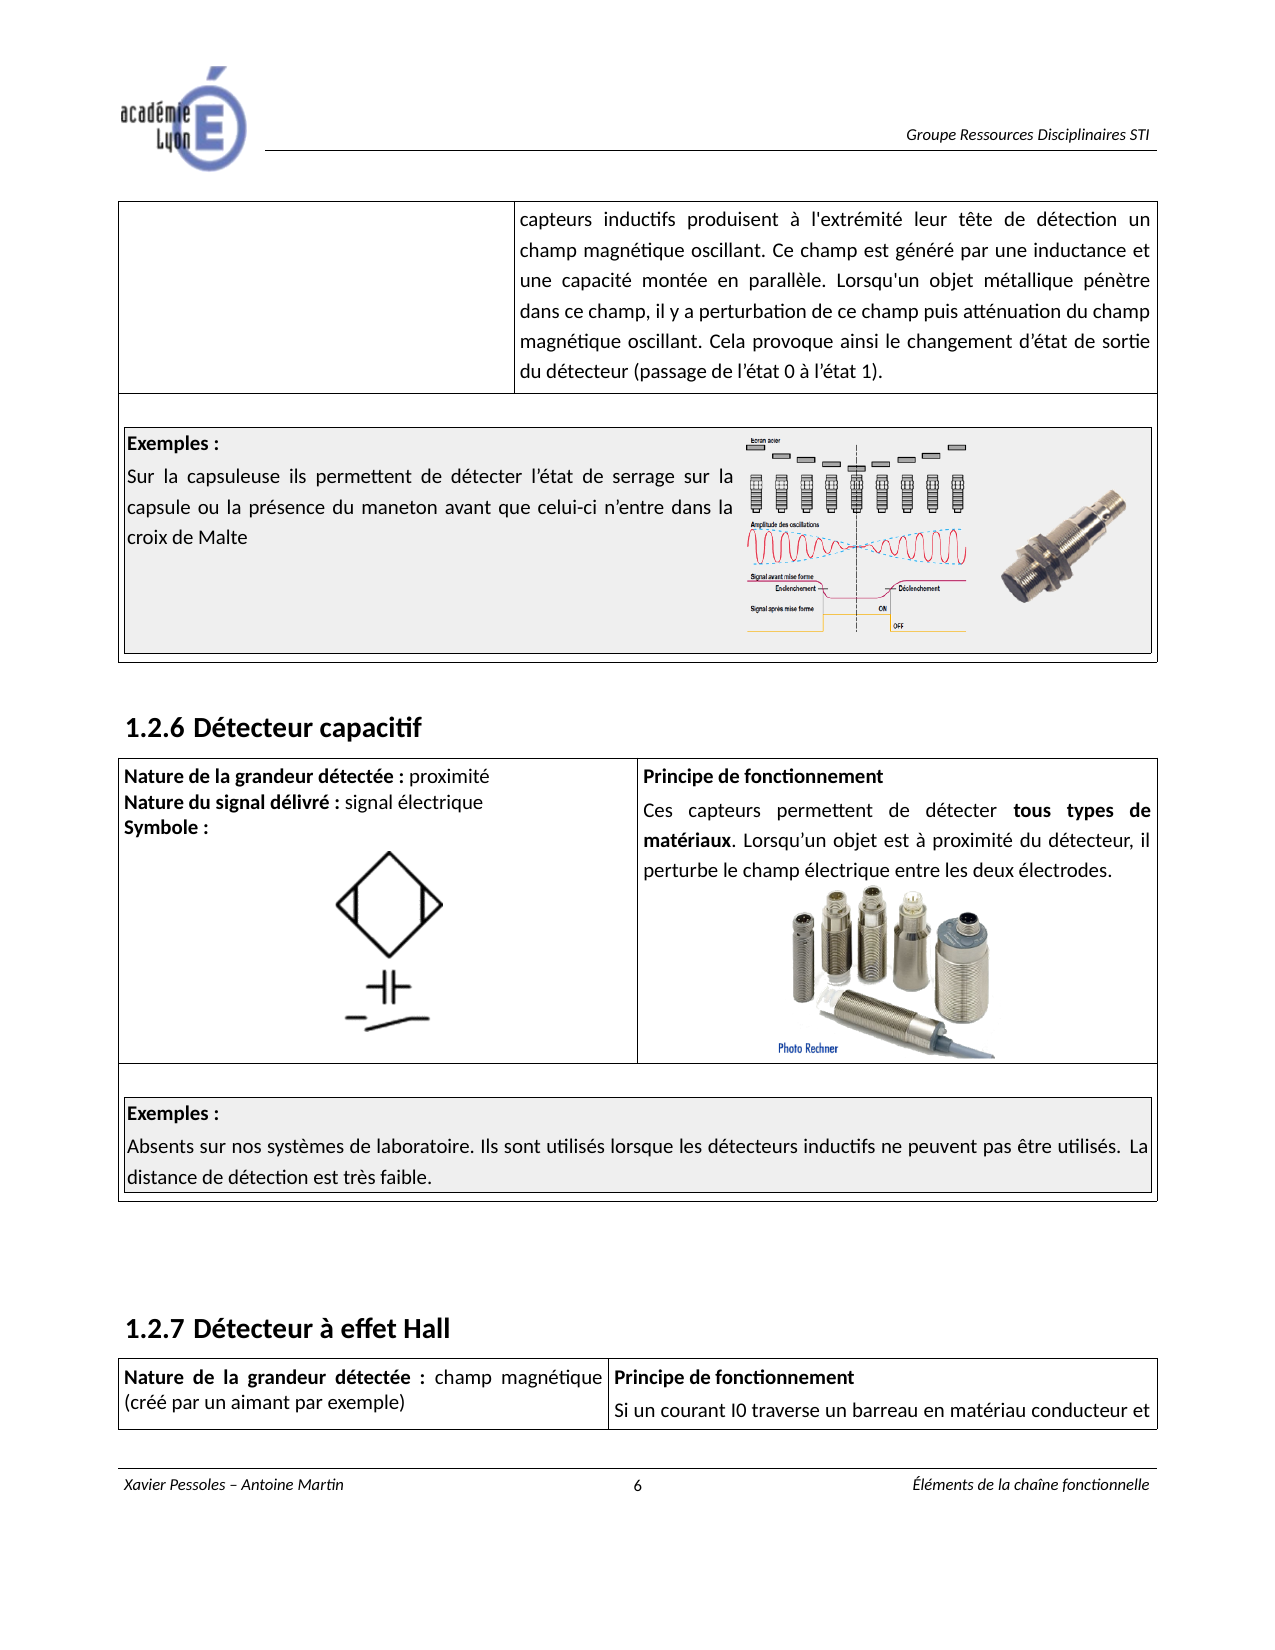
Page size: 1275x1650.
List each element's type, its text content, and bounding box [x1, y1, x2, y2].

table_header Principe de fonctionnement Ces capteurs permettent de détecter tous types de matériaux. Lorsqu’un objet est à proximité du détecteur, il perturbe le champ électrique entre les deux électrodes. [638, 759, 1157, 1063]
table_header [119, 202, 514, 393]
picture [778, 885, 1003, 1059]
table_header Nature de la grandeur détectée : champ magnétique (créé par un aimant par exemple) [119, 1359, 608, 1428]
picture [746, 438, 1127, 632]
table_header capteurs inductifs produisent à l'extrémité leur tête de détection un champ magnétique oscillant. Ce champ est généré par une inductance et une capacité montée en parallèle. Lorsqu'un objet métallique pénètre dans ce champ, il y a perturbation de ce champ puis atténuation du champ magnétique oscillant. Cela provoque ainsi le changement d’état de sortie du détecteur (passage de l’état 0 à l’état 1). [515, 202, 1157, 393]
picture [335, 851, 443, 1032]
table_cell Exemples : Sur la capsuleuse ils permettent de détecter l’état de serrage sur la capsule ou la présence du maneton avant que celui-ci n’entre dans la croix de Malte [119, 394, 1157, 662]
table_cell Exemples : Absents sur nos systèmes de laboratoire. Ils sont utilisés lorsque les détecteurs inductifs ne peuvent pas être utilisés. La distance de détection est très faible. [119, 1064, 1157, 1201]
picture [121, 66, 247, 173]
table_header Nature de la grandeur détectée : proximité Nature du signal délivré : signal électrique Symbole : [119, 759, 637, 1063]
subtitle Détecteur capacitif [118, 709, 1157, 745]
subtitle Détecteur à effet Hall [118, 1310, 1157, 1346]
table_header Principe de fonctionnement Si un courant I0 traverse un barreau en matériau conducteur et [609, 1359, 1157, 1428]
